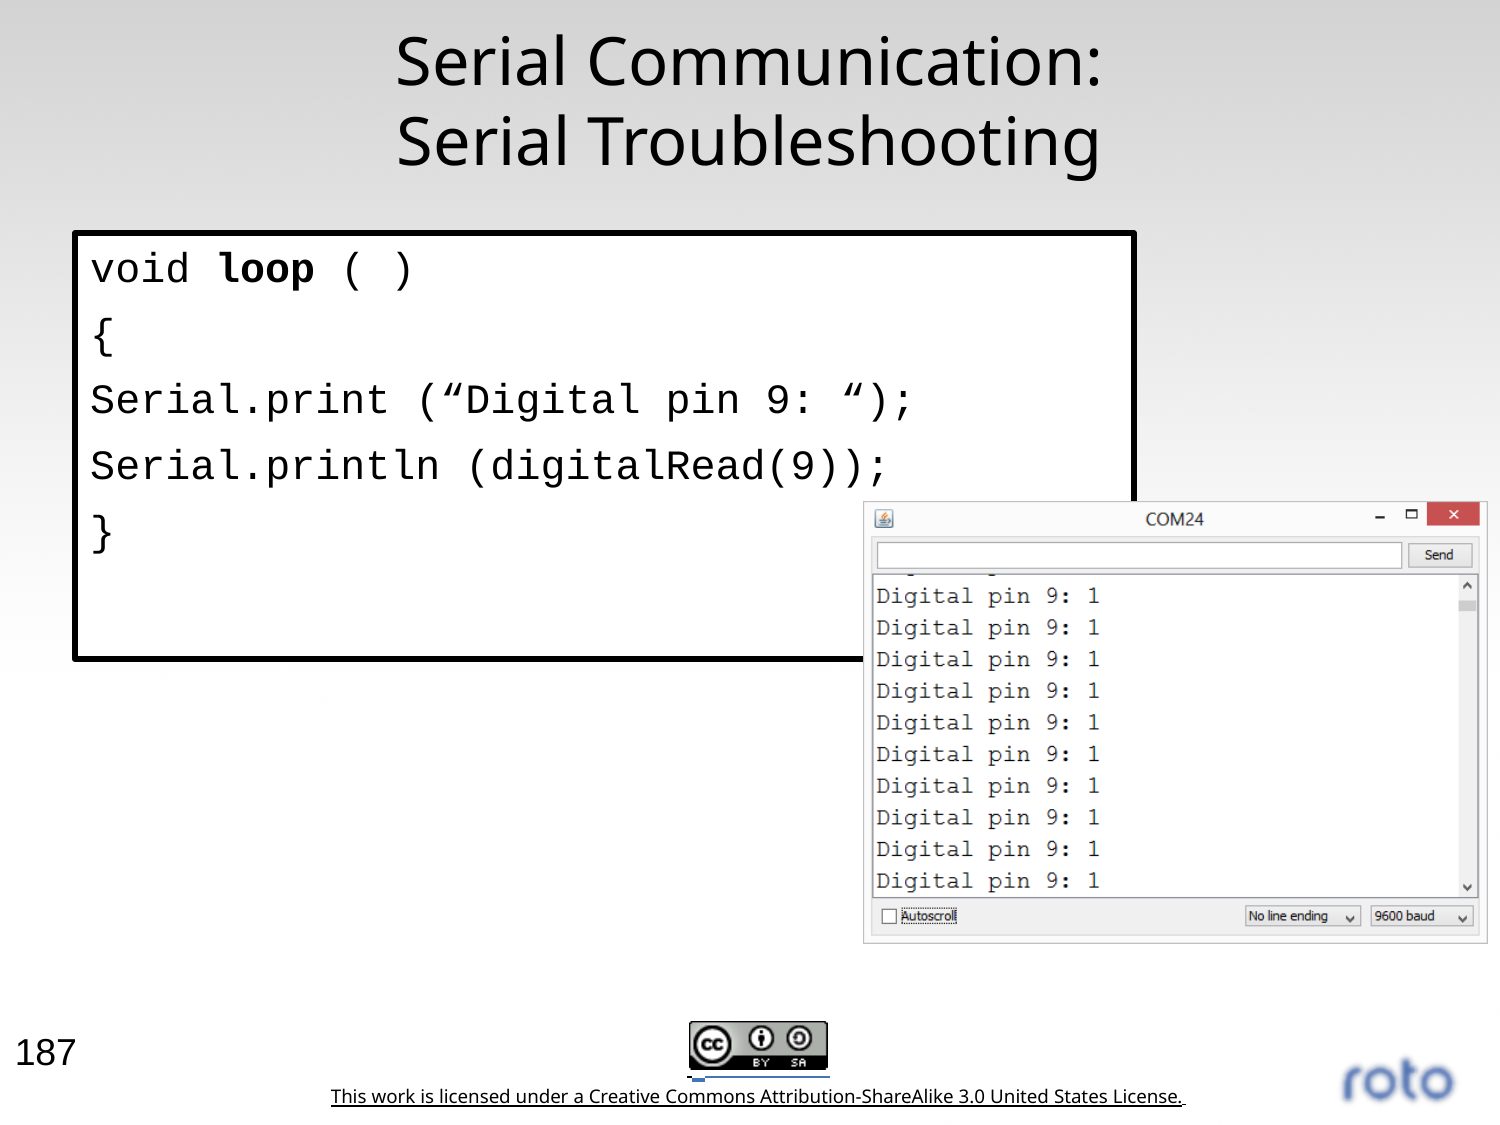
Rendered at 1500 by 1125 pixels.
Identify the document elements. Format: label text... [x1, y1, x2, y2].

list void loop ( ) { Serial.print (“Digital pin 9: “); Serial.println (digitalRead(9)); } [75, 233, 1134, 660]
picture [0, 0, 1500, 1125]
title Serial Communication: Serial Troubleshooting [112, 5, 1388, 193]
